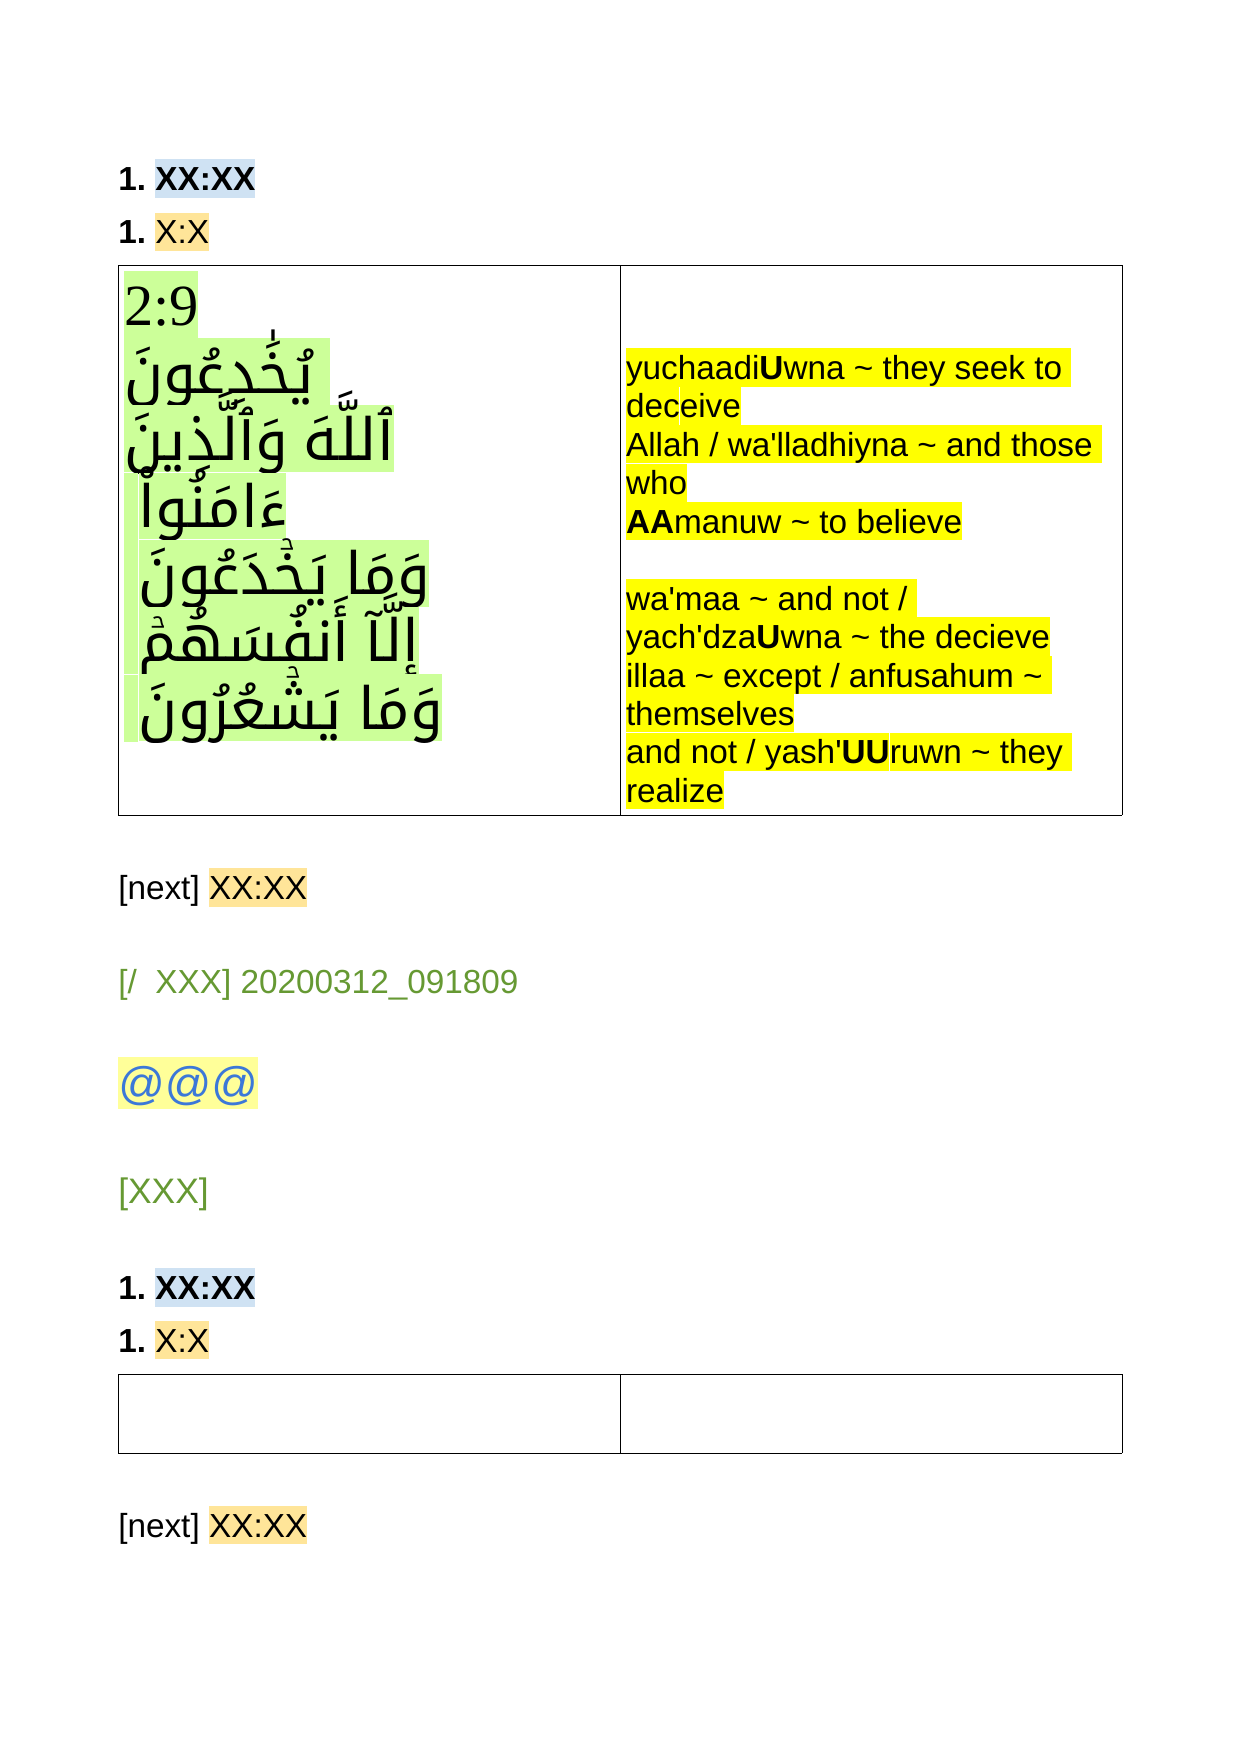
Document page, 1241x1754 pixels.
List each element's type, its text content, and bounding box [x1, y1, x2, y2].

text 1. XX:XX [118, 159, 1122, 198]
table_header [621, 1375, 1122, 1453]
text 1. XX:XX [118, 1268, 1122, 1307]
text [/ XXX] 20200312_091809 [118, 962, 1122, 1001]
text [next] XX:XX [118, 868, 1122, 907]
text 1. X:X [118, 212, 1122, 251]
text [next] XX:XX [118, 1506, 1122, 1544]
text [XXX] [118, 1171, 1122, 1211]
table_header 2:9 يُخَٰدِعُونَ ٱللَّهَ وَٱلَّذِينَ ءَامَنُواْ وَمَا يَخۡدَعُونَ إِلَّآ أَنفُسَهُمۡ وَمَا يَشۡعُرُونَ [119, 266, 620, 815]
text 1. X:X [118, 1321, 1122, 1359]
table_header [119, 1375, 620, 1453]
text @@@ [118, 1057, 1122, 1109]
table_header yuchaadiUwna ~ they seek to deceive Allah / wa'lladhiyna ~ and those who AAmanuw ~ to believe wa'maa ~ and not / yach'dzaUwna ~ the decieve illaa ~ except / anfusahum ~ themselves and not / yash'UUruwn ~ they realize [621, 266, 1122, 815]
